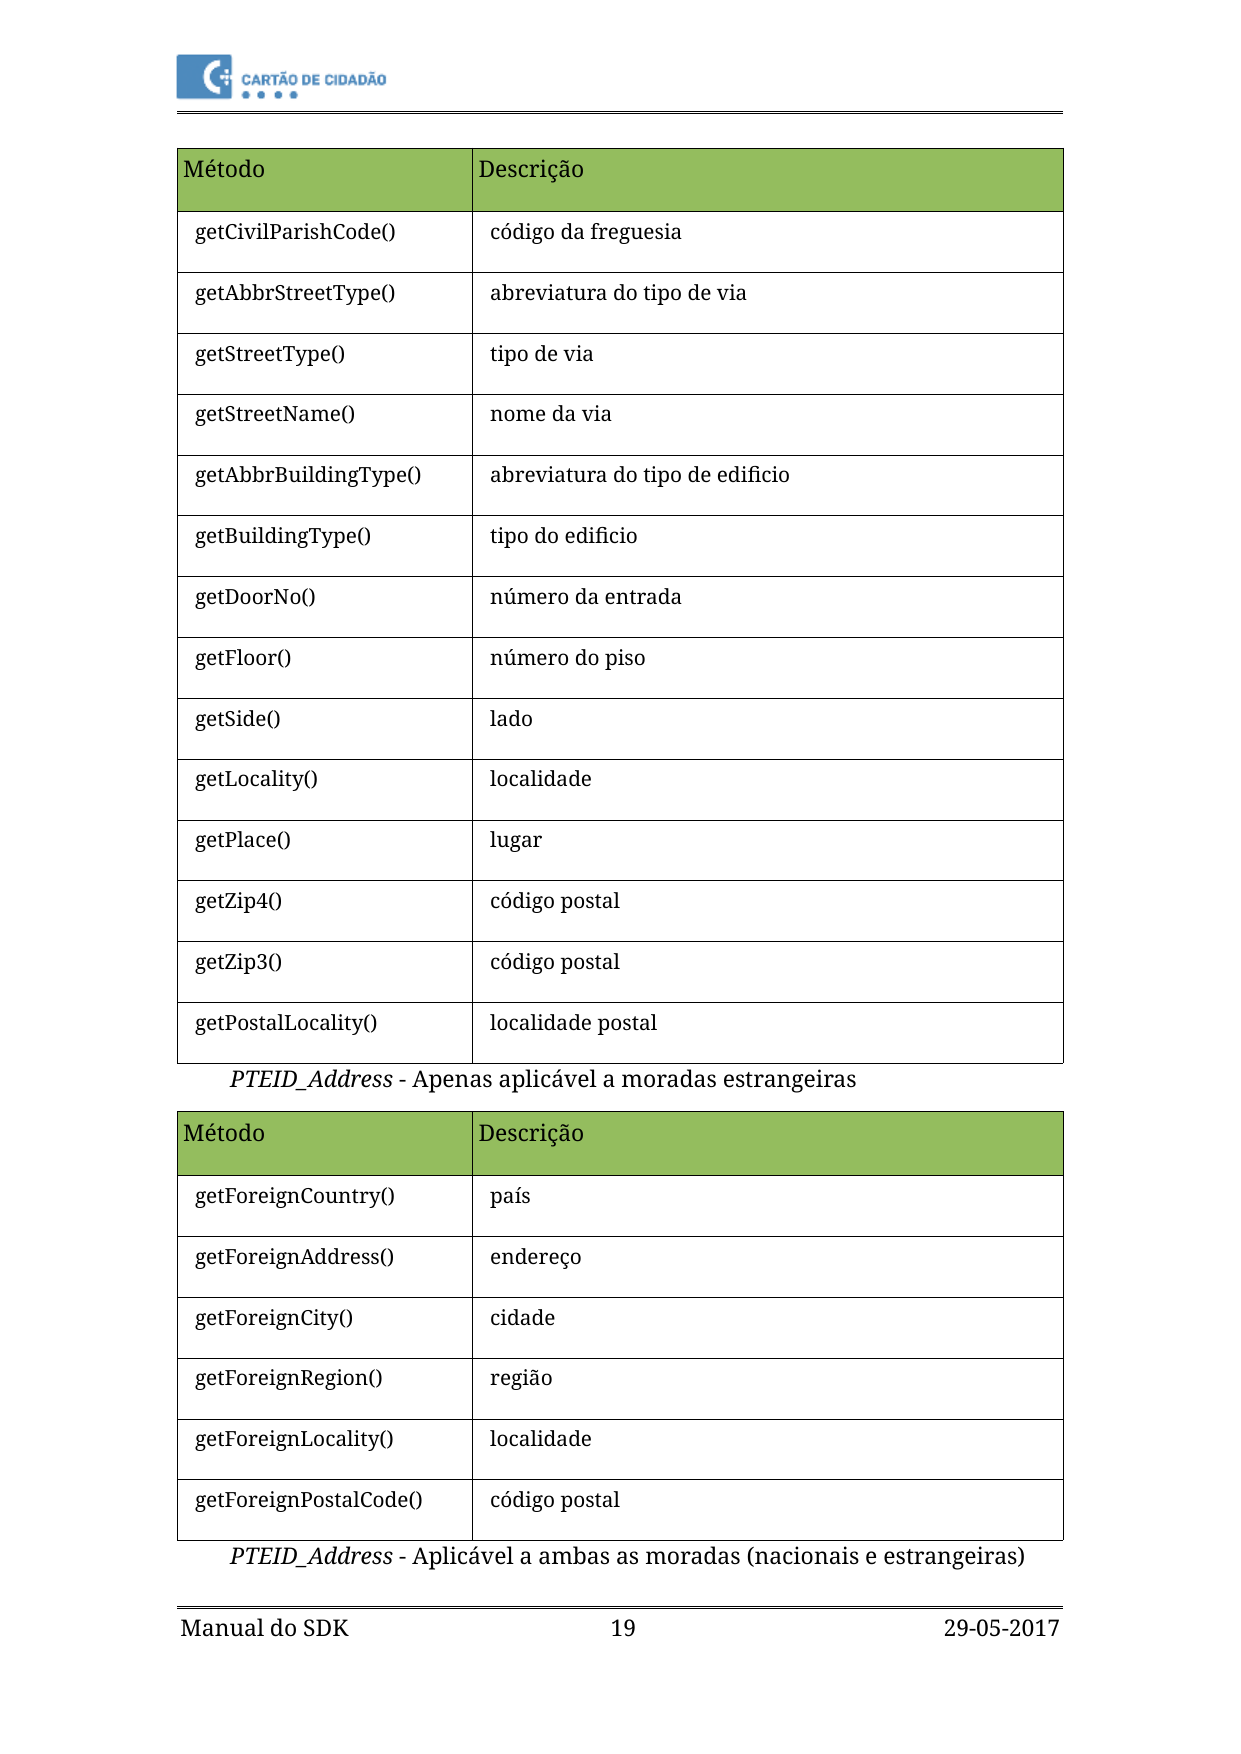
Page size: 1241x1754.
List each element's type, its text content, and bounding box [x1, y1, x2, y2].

table_cell getBuildingType() [178, 516, 472, 576]
table_cell região [473, 1359, 1063, 1418]
table_cell getForeignPostalCode() [178, 1480, 472, 1540]
table_cell getLocality() [178, 760, 472, 819]
table_cell código postal [473, 942, 1063, 1002]
table_cell getCivilParishCode() [178, 212, 472, 272]
table_header Método [178, 1112, 472, 1175]
table_cell lugar [473, 821, 1063, 880]
table_cell getForeignCountry() [178, 1176, 472, 1236]
table_cell getForeignCity() [178, 1298, 472, 1358]
table_cell código postal [473, 881, 1063, 941]
table_cell número da entrada [473, 577, 1063, 637]
table_header Descrição [473, 1112, 1063, 1175]
table_cell getForeignLocality() [178, 1420, 472, 1479]
table_cell abreviatura do tipo de edificio [473, 456, 1063, 515]
table_header Descrição [473, 149, 1063, 211]
table_cell código postal [473, 1480, 1063, 1540]
table_cell getFloor() [178, 638, 472, 698]
table_cell localidade postal [473, 1003, 1063, 1063]
table_cell tipo do edificio [473, 516, 1063, 576]
table_cell lado [473, 699, 1063, 759]
table_cell cidade [473, 1298, 1063, 1358]
table_cell código da freguesia [473, 212, 1063, 272]
picture [174, 49, 428, 106]
table_cell getAbbrBuildingType() [178, 456, 472, 515]
table_cell getPlace() [178, 821, 472, 880]
table_cell getDoorNo() [178, 577, 472, 637]
table_cell localidade [473, 1420, 1063, 1479]
table_cell getAbbrStreetType() [178, 273, 472, 333]
table_header Método [178, 149, 472, 211]
table_cell getPostalLocality() [178, 1003, 472, 1063]
table_cell localidade [473, 760, 1063, 819]
table_cell abreviatura do tipo de via [473, 273, 1063, 333]
table_cell nome da via [473, 395, 1063, 454]
table_cell getSide() [178, 699, 472, 759]
text PTEID_Address - Aplicável a ambas as moradas (nacionais e estrangeiras) [177, 1541, 1063, 1571]
table_cell getForeignRegion() [178, 1359, 472, 1418]
table_cell getZip3() [178, 942, 472, 1002]
table_cell getStreetName() [178, 395, 472, 454]
table_cell getStreetType() [178, 334, 472, 394]
table_cell getForeignAddress() [178, 1237, 472, 1297]
table_cell getZip4() [178, 881, 472, 941]
table_cell endereço [473, 1237, 1063, 1297]
table_cell tipo de via [473, 334, 1063, 394]
table_cell país [473, 1176, 1063, 1236]
table_cell número do piso [473, 638, 1063, 698]
text PTEID_Address - Apenas aplicável a moradas estrangeiras [177, 1064, 1063, 1094]
